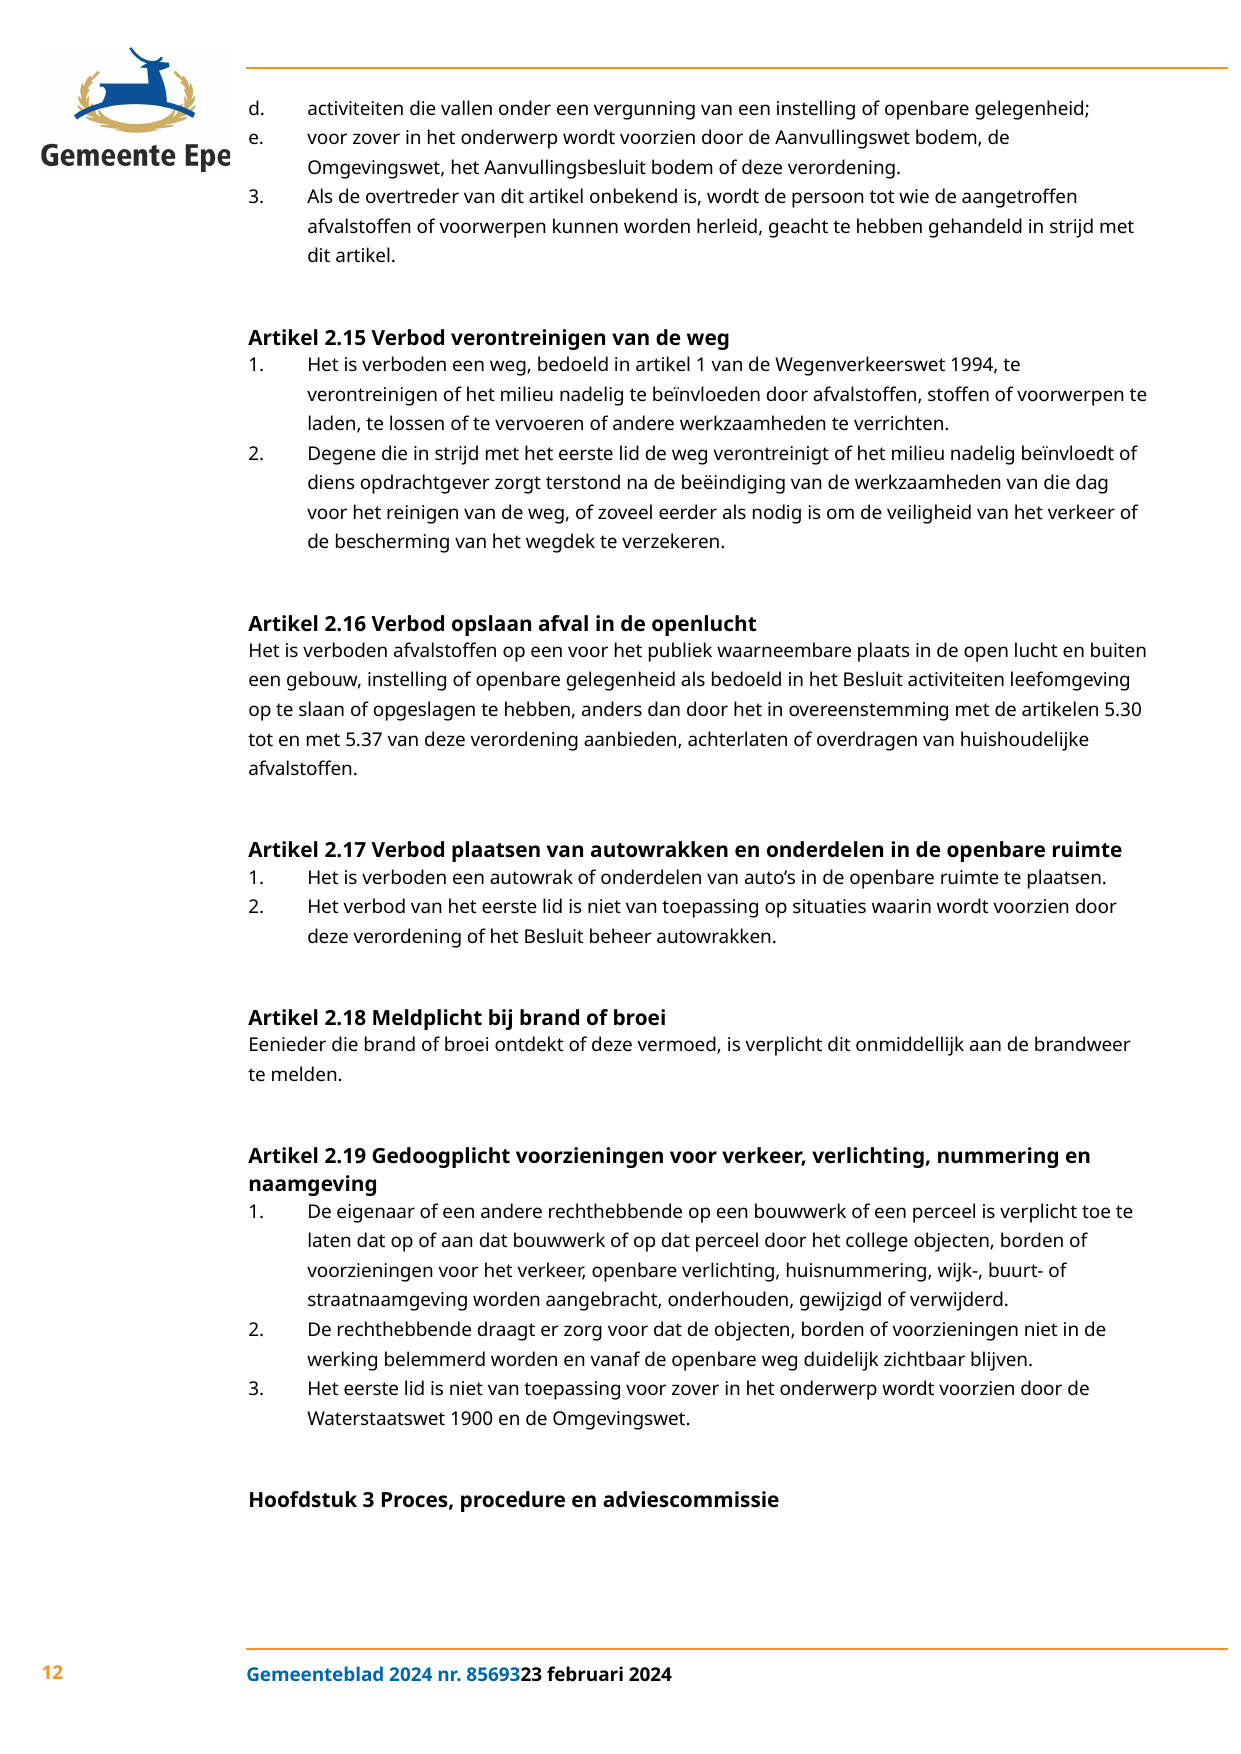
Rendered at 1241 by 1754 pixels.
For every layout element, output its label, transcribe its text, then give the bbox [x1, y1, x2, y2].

list De eigenaar of een andere rechthebbende op een bouwwerk of een perceel is verplicht toe te laten dat op of aan dat bouwwerk of op dat perceel door het college objecten, borden of voorzieningen voor het verkeer, openbare verlichting, huisnummering, wijk-, buurt- of straatnaamgeving worden aangebracht, onderhouden, gewijzigd of verwijderd. [248, 1198, 1152, 1312]
list voor zover in het onderwerp wordt voorzien door de Aanvullingswet bodem, de Omgevingswet, het Aanvullingsbesluit bodem of deze verordening. [248, 124, 1152, 180]
text Het is verboden afvalstoffen op een voor het publiek waarneembare plaats in de open lucht en buiten een gebouw, instelling of openbare gelegenheid als bedoeld in het Besluit activiteiten leefomgeving op te slaan of opgeslagen te hebben, anders dan door het in overeenstemming met de artikelen 5.30 tot en met 5.37 van deze verordening aanbieden, achterlaten of overdragen van huishoudelijke afvalstoffen. [248, 637, 1152, 781]
text Artikel 2.15 Verbod verontreinigen van de weg [248, 323, 1152, 351]
text Eenieder die brand of broei ontdekt of deze vermoed, is verplicht dit onmiddellijk aan de brandweer te melden. [248, 1031, 1152, 1087]
list Als de overtreder van dit artikel onbekend is, wordt de persoon tot wie de aangetroffen afvalstoffen of voorwerpen kunnen worden herleid, geacht te hebben gehandeld in strijd met dit artikel. [248, 183, 1152, 268]
list activiteiten die vallen onder een vergunning van een instelling of openbare gelegenheid; [248, 95, 1152, 121]
list De rechthebbende draagt er zorg voor dat de objecten, borden of voorzieningen niet in de werking belemmerd worden en vanaf de openbare weg duidelijk zichtbaar blijven. [248, 1316, 1152, 1372]
text Artikel 2.16 Verbod opslaan afval in de openlucht [248, 609, 1152, 637]
list Het verbod van het eerste lid is niet van toepassing op situaties waarin wordt voorzien door deze verordening of het Besluit beheer autowrakken. [248, 893, 1152, 949]
picture [41, 47, 231, 172]
text Artikel 2.19 Gedoogplicht voorzieningen voor verkeer, verlichting, nummering en naamgeving [248, 1141, 1152, 1198]
list Het is verboden een autowrak of onderdelen van auto’s in de openbare ruimte te plaatsen. [248, 864, 1152, 889]
list Het eerste lid is niet van toepassing voor zover in het onderwerp wordt voorzien door de Waterstaatswet 1900 en de Omgevingswet. [248, 1375, 1152, 1431]
text Artikel 2.18 Meldplicht bij brand of broei [248, 1003, 1152, 1031]
list Degene die in strijd met het eerste lid de weg verontreinigt of het milieu nadelig beïnvloedt of diens opdrachtgever zorgt terstond na de beëindiging van de werkzaamheden van die dag voor het reinigen van de weg, of zoveel eerder als nodig is om de veiligheid van het verkeer of de bescherming van het wegdek te verzekeren. [248, 440, 1152, 554]
text Artikel 2.17 Verbod plaatsen van autowrakken en onderdelen in de openbare ruimte [248, 835, 1152, 864]
list Het is verboden een weg, bedoeld in artikel 1 van de Wegenverkeerswet 1994, te verontreinigen of het milieu nadelig te beïnvloeden door afvalstoffen, stoffen of voorwerpen te laden, te lossen of te vervoeren of andere werkzaamheden te verrichten. [248, 351, 1152, 436]
text Hoofdstuk 3 Proces, procedure en adviescommissie [248, 1485, 1152, 1513]
